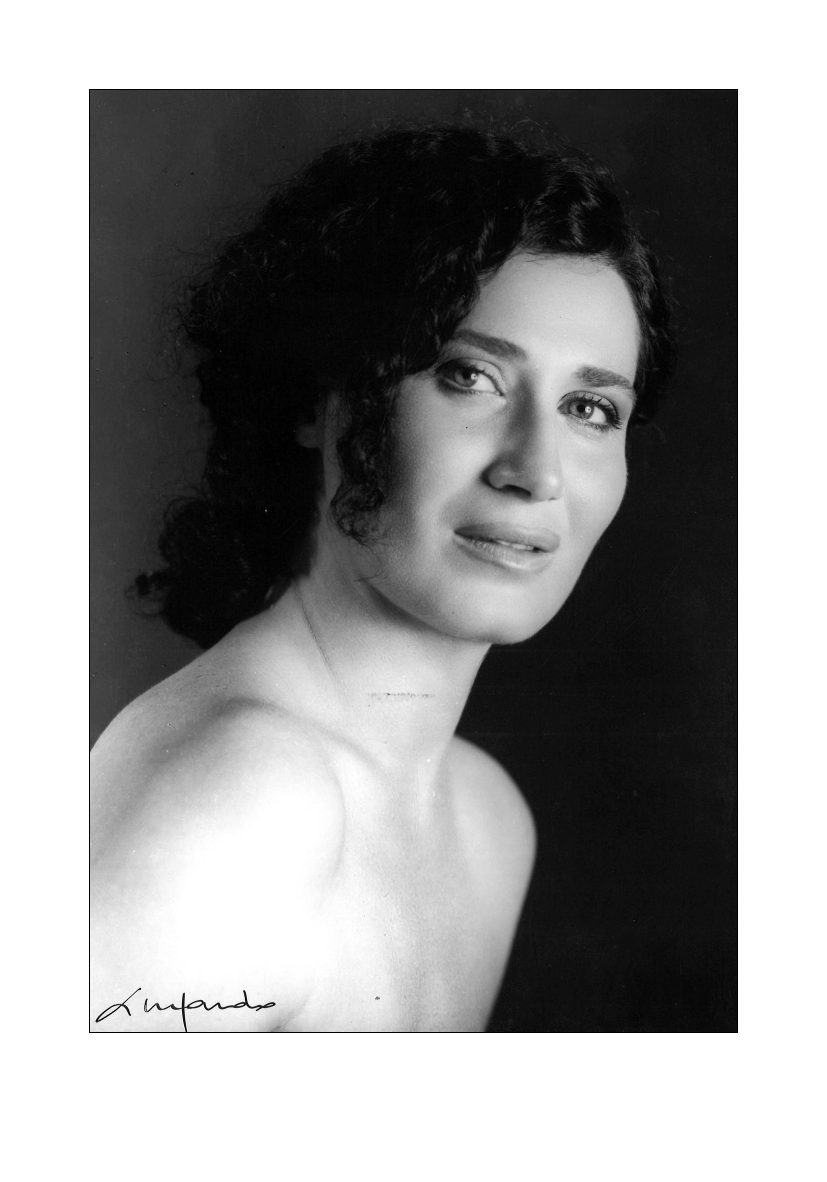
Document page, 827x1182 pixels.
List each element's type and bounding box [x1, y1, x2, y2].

picture [90, 90, 737, 1032]
